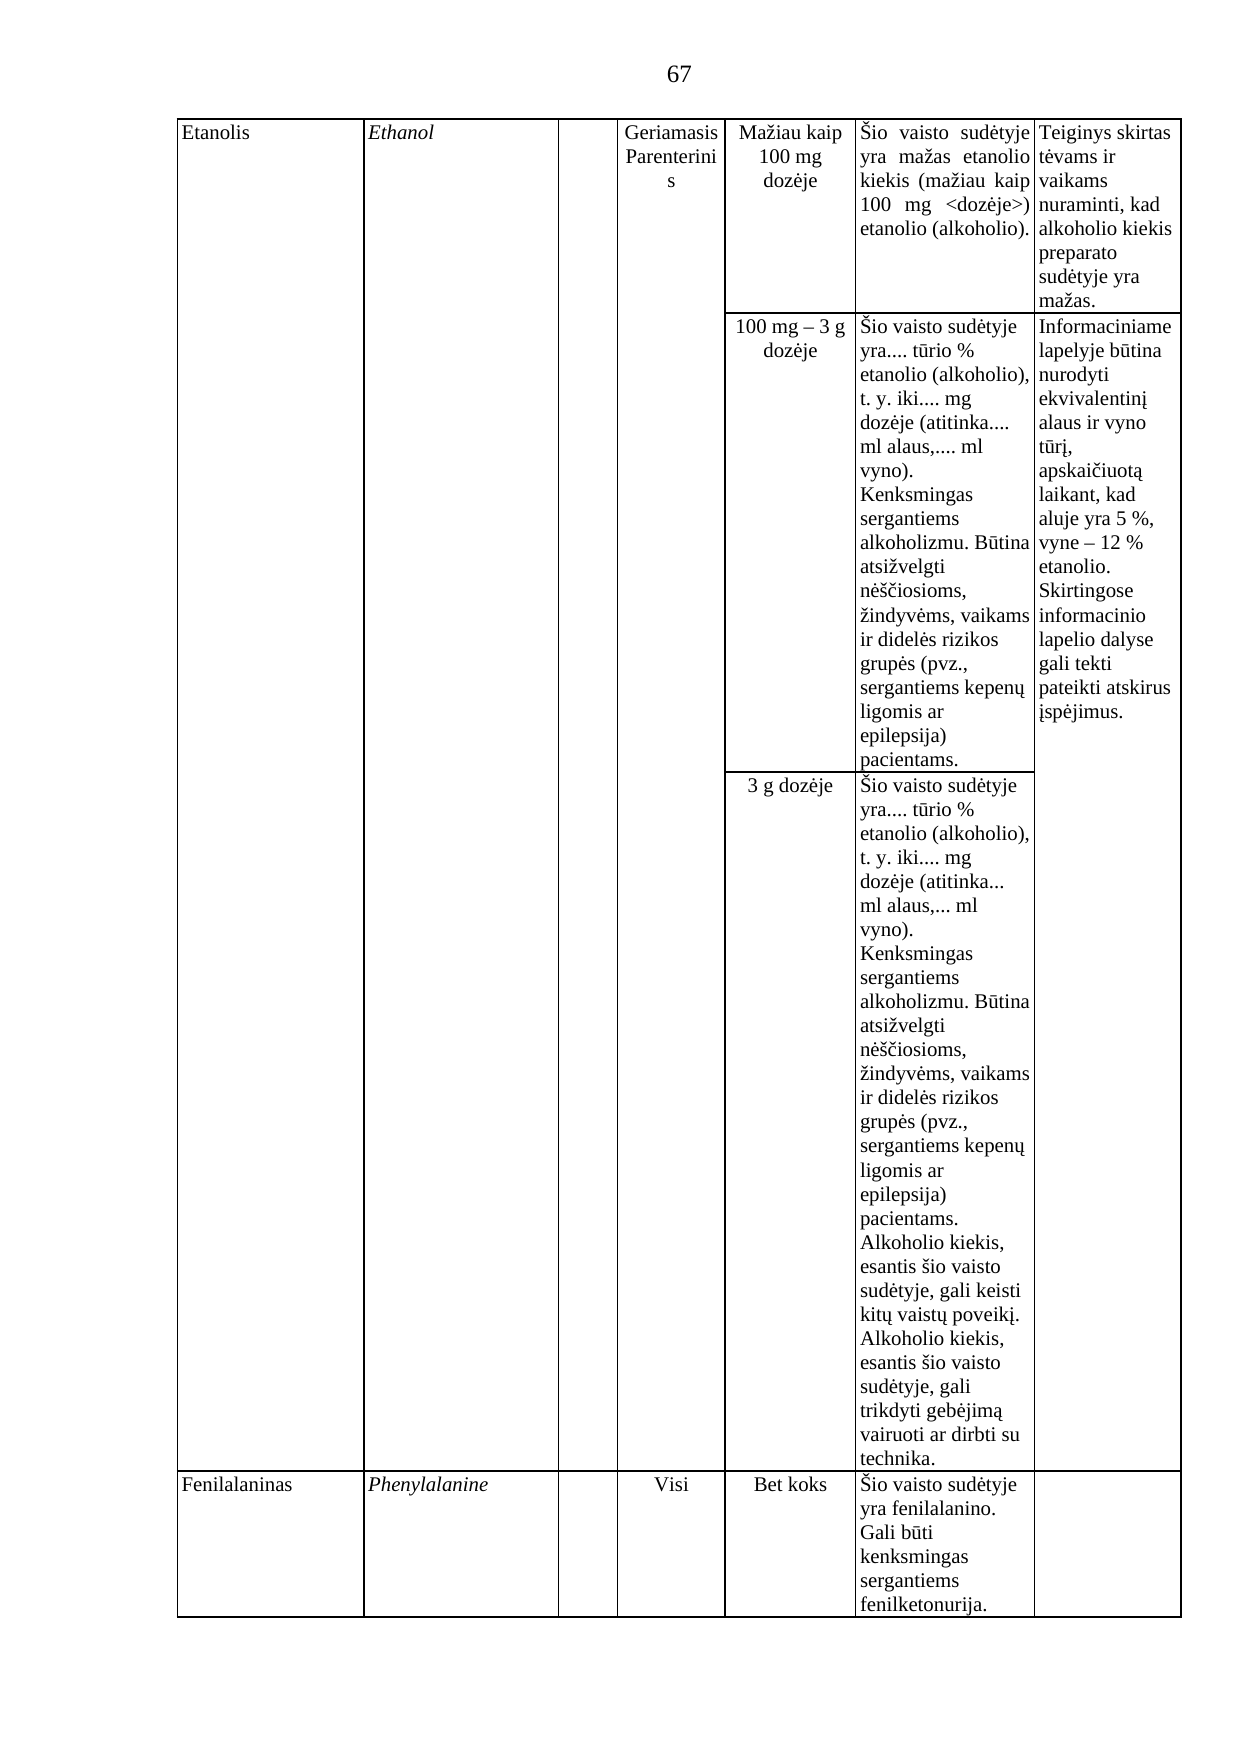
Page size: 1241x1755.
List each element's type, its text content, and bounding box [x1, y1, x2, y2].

table_cell Bet koks [726, 1472, 855, 1616]
table_cell Etanolis [178, 120, 363, 1470]
table_cell [559, 1472, 617, 1616]
table_cell Mažiau kaip 100 mg dozėje [726, 120, 855, 312]
table_cell Visi [618, 1472, 724, 1616]
table_cell [1035, 1472, 1180, 1616]
table_cell Šio vaisto sudėtyje yra mažas etanolio kiekis (mažiau kaip 100 mg <dozėje>) etanolio (alkoholio). [856, 120, 1034, 312]
table_cell Ethanol [365, 120, 558, 1470]
table_cell Fenilalaninas [178, 1472, 363, 1616]
table_cell Informaciniame lapelyje būtina nurodyti ekvivalentinį alaus ir vyno tūrį, apskaičiuotą laikant, kad aluje yra 5 %, vyne – 12 % etanolio. Skirtingose informacinio lapelio dalyse gali tekti pateikti atskirus įspėjimus. [1035, 314, 1180, 1470]
table_cell 100 mg – 3 g dozėje [726, 314, 855, 771]
table_cell [559, 120, 617, 1470]
table_cell 3 g dozėje [726, 773, 855, 1470]
table_cell Phenylalanine [365, 1472, 558, 1616]
table_cell Geriamasis Parenterinis [618, 120, 724, 1470]
